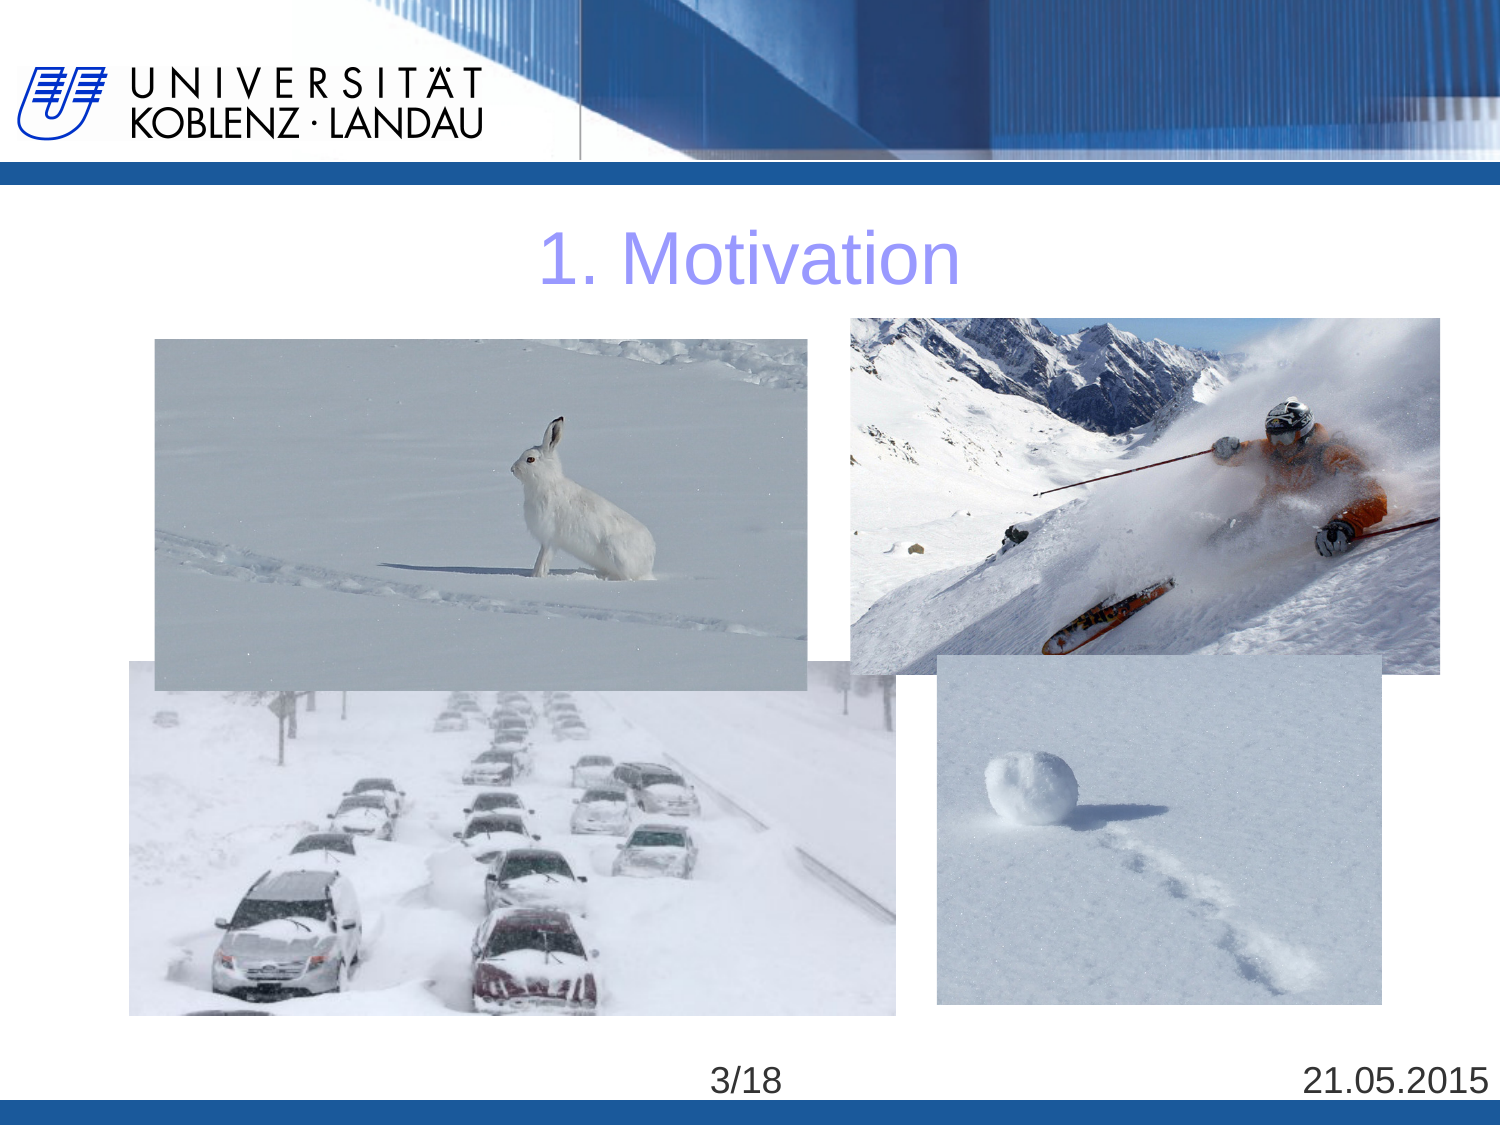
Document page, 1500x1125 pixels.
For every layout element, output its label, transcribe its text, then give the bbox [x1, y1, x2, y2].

text_box <Nummer>/18 [622, 1048, 871, 1120]
picture [129, 318, 1441, 1016]
text_box 21.05.2015 [1287, 1048, 1500, 1120]
picture [17, 0, 1500, 160]
title 1. Motivation [75, 160, 1426, 349]
